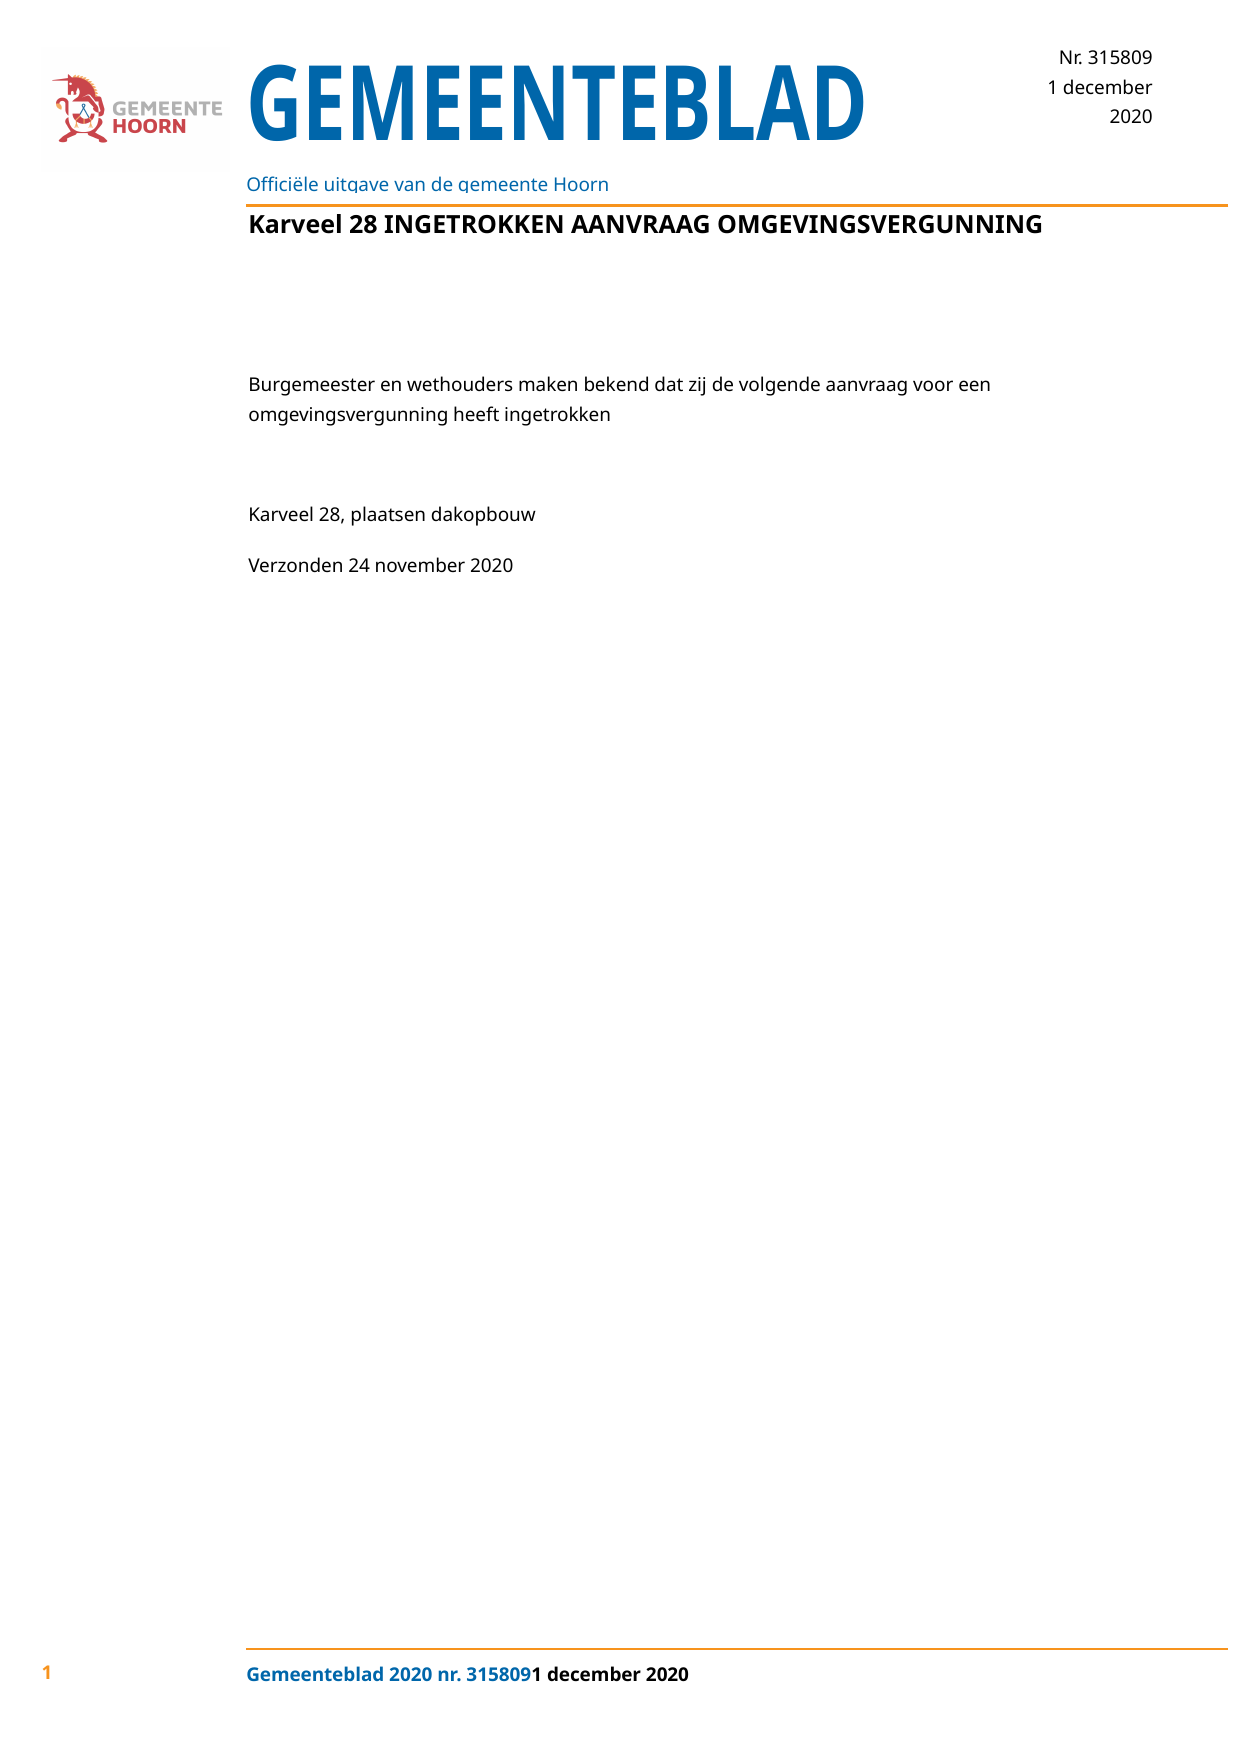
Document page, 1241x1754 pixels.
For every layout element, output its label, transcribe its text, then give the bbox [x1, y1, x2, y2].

picture [41, 47, 231, 172]
text Karveel 28, plaatsen dakopbouw [248, 502, 1152, 527]
text Burgemeester en wethouders maken bekend dat zij de volgende aanvraag voor een omgevingsvergunning heeft ingetrokken [248, 371, 1152, 426]
text Karveel 28 INGETROKKEN AANVRAAG OMGEVINGSVERGUNNING [248, 207, 1152, 241]
text Verzonden 24 november 2020 [248, 552, 1152, 578]
